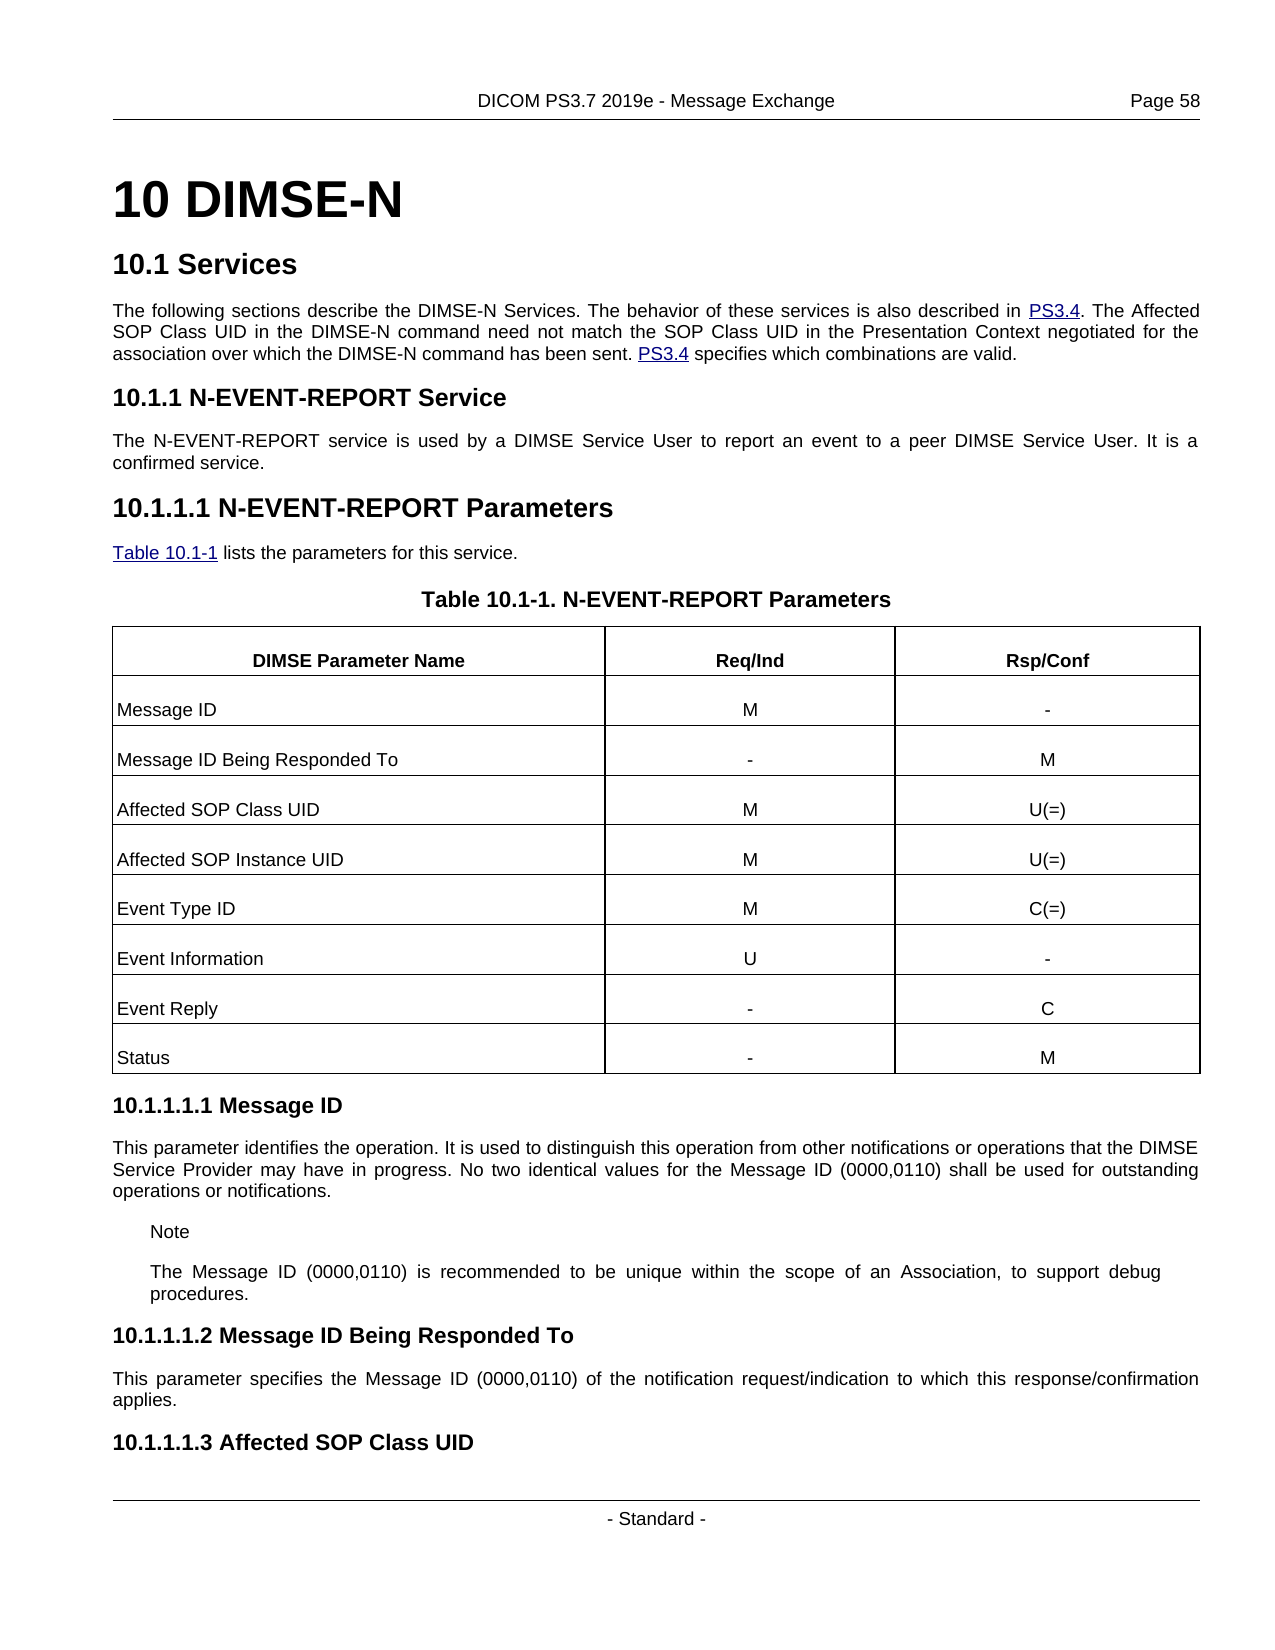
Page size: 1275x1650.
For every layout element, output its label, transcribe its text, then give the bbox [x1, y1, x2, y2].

text Table 10.1-1 lists the parameters for this service. [112, 542, 1200, 564]
table_cell M [896, 726, 1199, 775]
table_cell - [606, 726, 894, 775]
table_cell C(=) [896, 875, 1199, 924]
table_header Req/Ind [606, 627, 894, 675]
table_cell - [606, 975, 894, 1023]
text 10.1.1.1 N-EVENT-REPORT Parameters [112, 492, 1200, 523]
text This parameter identifies the operation. It is used to distinguish this operation from other notifications or operations that the DIMSE Service Provider may have in progress. No two identical values for the Message ID (0000,0110) shall be used for outstanding operations or notifications. [112, 1137, 1200, 1202]
text The Message ID (0000,0110) is recommended to be unique within the scope of an Association, to support debug procedures. [150, 1261, 1162, 1304]
text Table 10.1-1. N-EVENT-REPORT Parameters [112, 586, 1200, 612]
table_cell U(=) [896, 825, 1199, 874]
text 10.1 Services [112, 247, 1200, 281]
table_cell M [606, 776, 894, 824]
table_cell Message ID [113, 676, 604, 725]
table_cell Event Reply [113, 975, 604, 1023]
table_cell Affected SOP Instance UID [113, 825, 604, 874]
text 10 DIMSE-N [112, 169, 1200, 228]
text This parameter specifies the Message ID (0000,0110) of the notification request/indication to which this response/confirmation applies. [112, 1367, 1200, 1411]
text The following sections describe the DIMSE-N Services. The behavior of these services is also described in PS3.4. The Affected SOP Class UID in the DIMSE-N command need not match the SOP Class UID in the Presentation Context negotiated for the association over which the DIMSE-N command has been sent. PS3.4 specifies which combinations are valid. [112, 299, 1200, 364]
text Note [150, 1221, 1162, 1242]
table_cell Status [113, 1024, 604, 1073]
table_header DIMSE Parameter Name [113, 627, 604, 675]
table_cell Affected SOP Class UID [113, 776, 604, 824]
table_cell Event Information [113, 925, 604, 973]
table_cell - [896, 925, 1199, 973]
text 10.1.1.1.3 Affected SOP Class UID [112, 1429, 1200, 1455]
table_cell M [606, 875, 894, 924]
table_cell M [606, 825, 894, 874]
text 10.1.1.1.1 Message ID [112, 1093, 1200, 1118]
table_cell - [606, 1024, 894, 1073]
table_cell M [896, 1024, 1199, 1073]
text 10.1.1 N-EVENT-REPORT Service [112, 383, 1200, 412]
table_cell U(=) [896, 776, 1199, 824]
table_cell Event Type ID [113, 875, 604, 924]
table_cell - [896, 676, 1199, 725]
table_cell C [896, 975, 1199, 1023]
text The N-EVENT-REPORT service is used by a DIMSE Service User to report an event to a peer DIMSE Service User. It is a confirmed service. [112, 430, 1200, 473]
table_cell U [606, 925, 894, 973]
table_cell M [606, 676, 894, 725]
table_header Rsp/Conf [896, 627, 1199, 675]
table_cell Message ID Being Responded To [113, 726, 604, 775]
text 10.1.1.1.2 Message ID Being Responded To [112, 1323, 1200, 1349]
